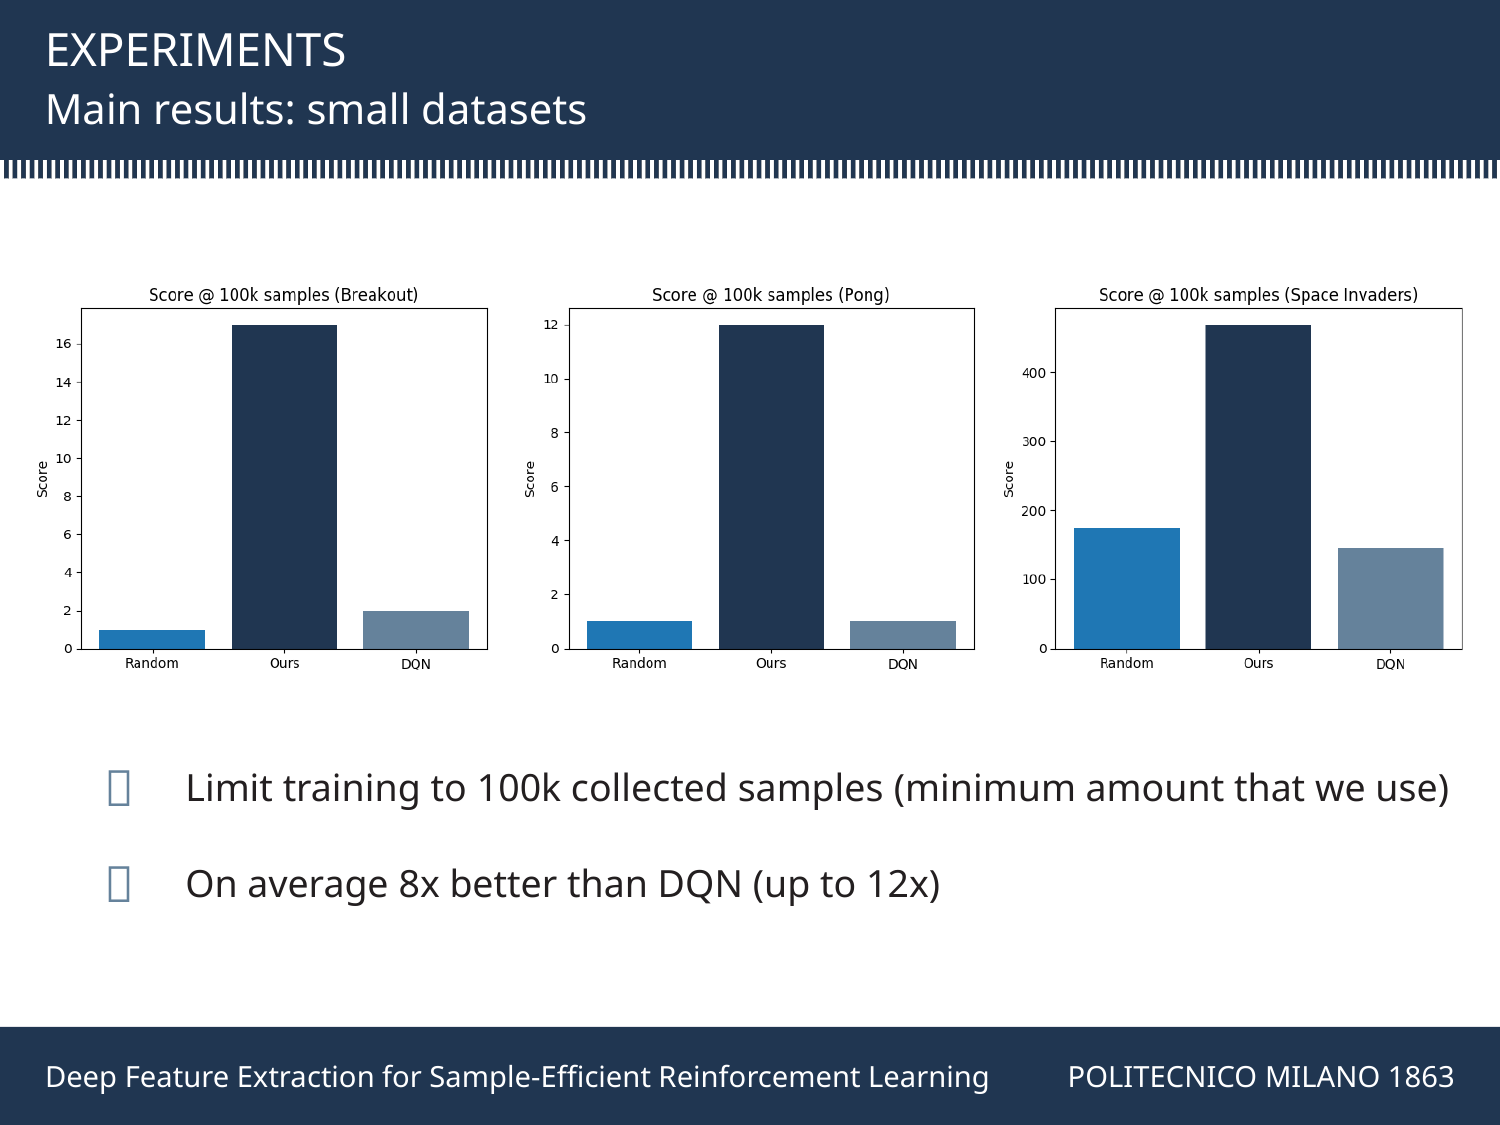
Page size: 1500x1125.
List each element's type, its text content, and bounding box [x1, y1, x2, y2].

text_box POLITECNICO MILANO 1863 [0, 1026, 1500, 1125]
picture [37, 287, 1463, 670]
text_box EXPERIMENTS Main results: small datasets [0, 0, 1500, 160]
table_header Limit training to 100k collected samples (minimum amount that we use) [172, 739, 1470, 835]
table_cell  [69, 836, 171, 931]
table_cell On average 8x better than DQN (up to 12x) [172, 836, 1470, 931]
table_header  [69, 739, 171, 835]
picture [0, 160, 1500, 179]
